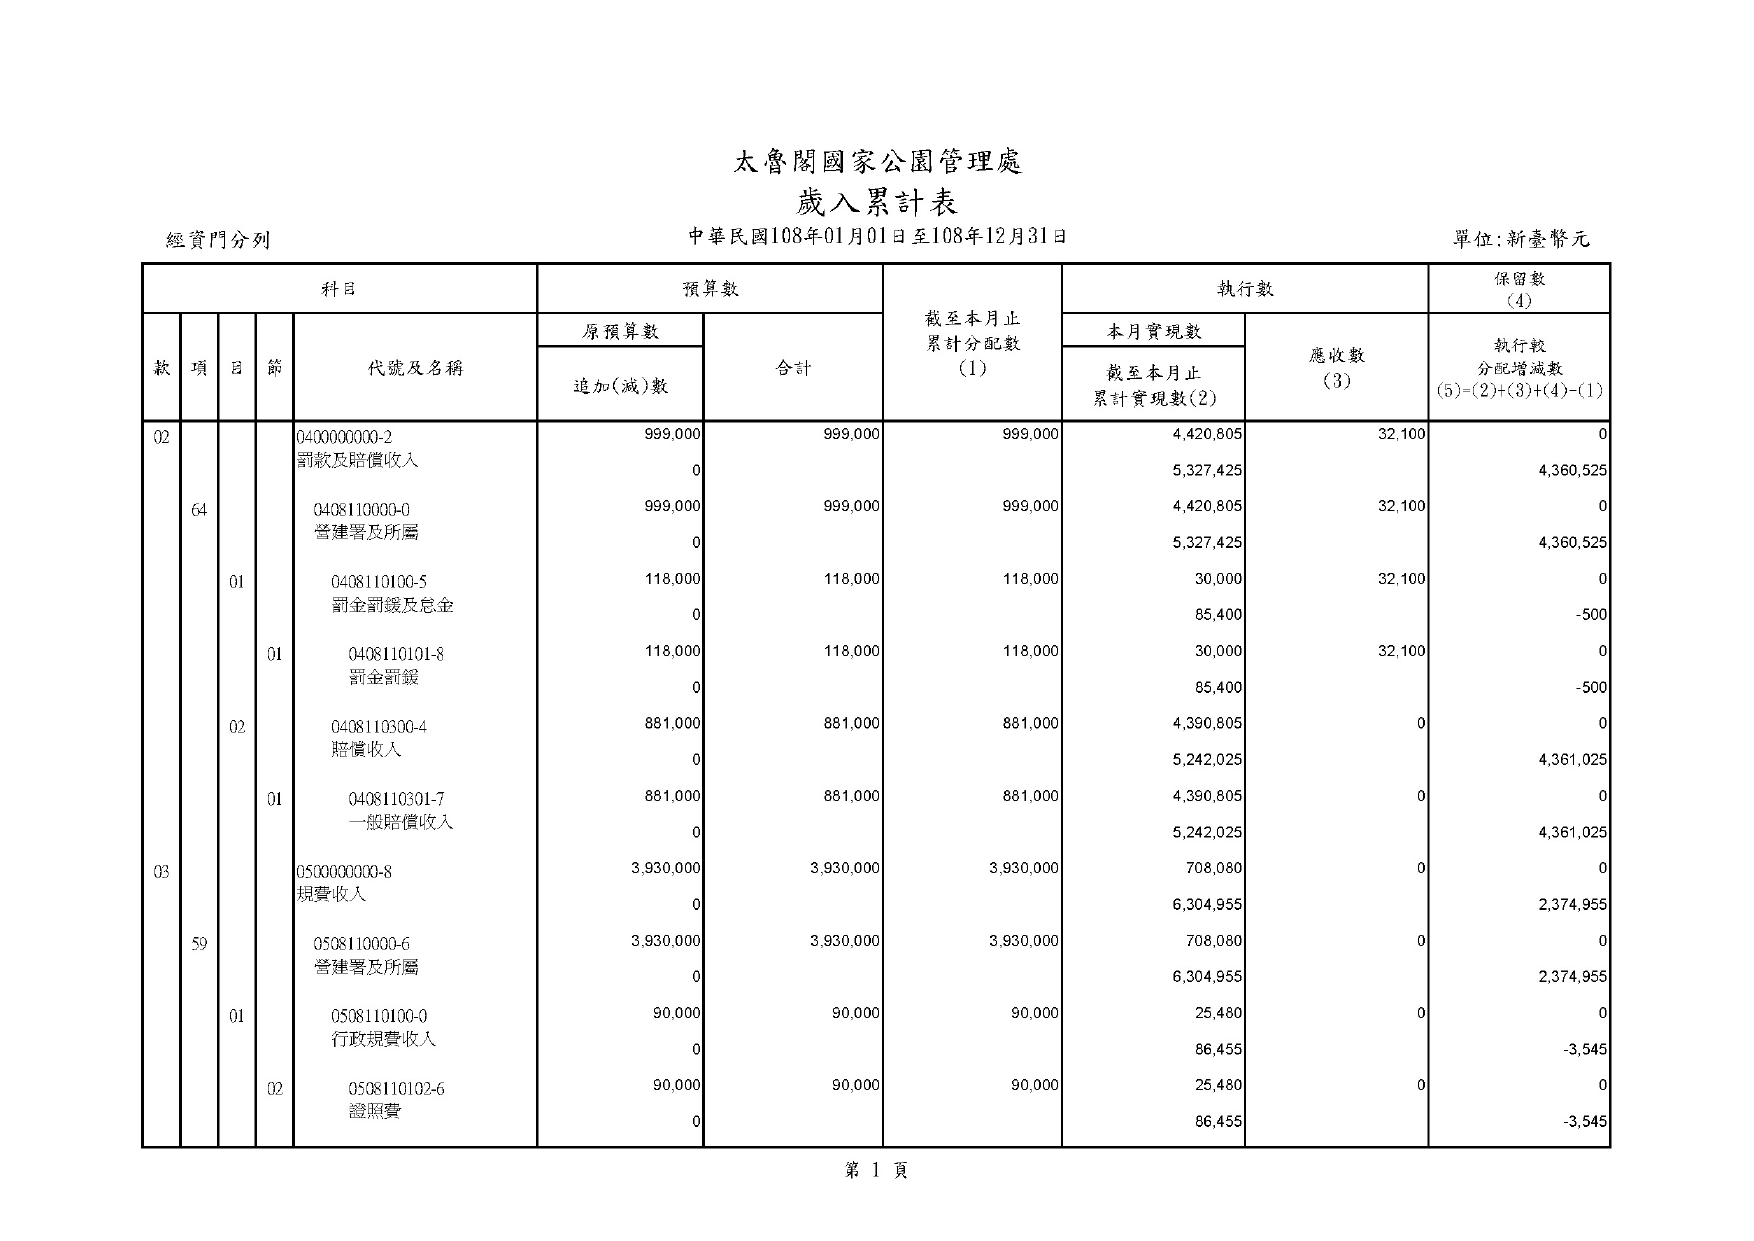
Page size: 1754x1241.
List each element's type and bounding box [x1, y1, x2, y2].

picture [59, 59, 1695, 1216]
